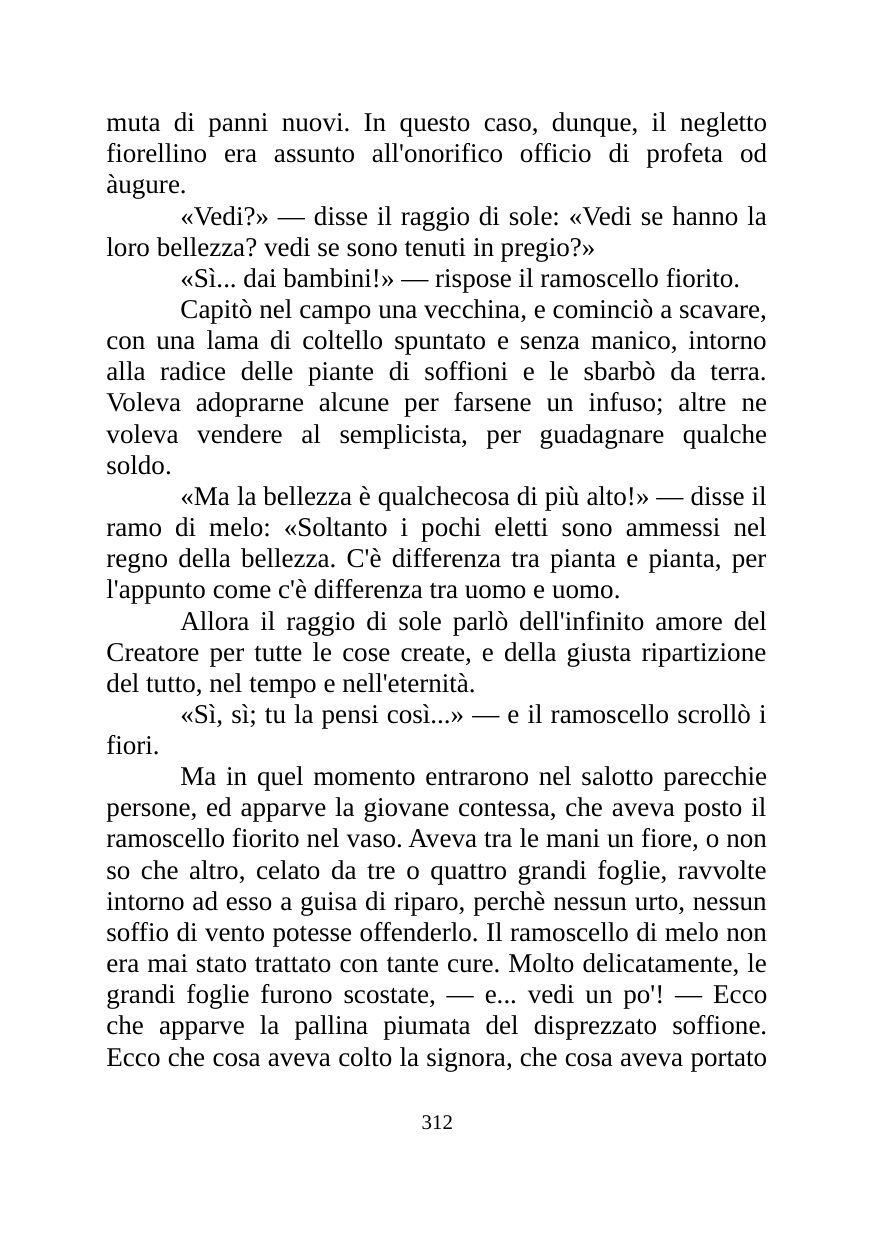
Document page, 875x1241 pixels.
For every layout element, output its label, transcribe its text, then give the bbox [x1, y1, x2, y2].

text Allora il raggio di sole parlò dell'infinito amore del Creatore per tutte le cose create, e della giusta ripartizione del tutto, nel tempo e nell'eternità. [106, 604, 768, 698]
text Ma in quel momento entrarono nel salotto parecchie persone, ed apparve la giovane contessa, che aveva posto il ramoscello fiorito nel vaso. Aveva tra le mani un fiore, o non so che altro, celato da tre o quattro grandi foglie, ravvolte intorno ad esso a guisa di riparo, perchè nessun urto, nessun soffio di vento potesse offenderlo. Il ramoscello di melo non era mai stato trattato con tante cure. Molto delicatamente, le grandi foglie furono scostate, — e... vedi un po'! — Ecco che apparve la pallina piumata del disprezzato soffione. Ecco che cosa aveva colto la signora, che cosa aveva portato [106, 760, 768, 1072]
text muta di panni nuovi. In questo caso, dunque, il negletto fiorellino era assunto all'onorifico officio di profeta od àugure. [106, 106, 768, 200]
text «Vedi?» — disse il raggio di sole: «Vedi se hanno la loro bellezza? vedi se sono tenuti in pregio?» [106, 200, 768, 262]
text «Sì, sì; tu la pensi così...» — e il ramoscello scrollò i fiori. [106, 698, 768, 760]
text «Ma la bellezza è qualchecosa di più alto!» — disse il ramo di melo: «Soltanto i pochi eletti sono ammessi nel regno della bellezza. C'è differenza tra pianta e pianta, per l'appunto come c'è differenza tra uomo e uomo. [106, 480, 768, 604]
text «Sì... dai bambini!» — rispose il ramoscello fiorito. [106, 262, 768, 293]
text Capitò nel campo una vecchina, e cominciò a scavare, con una lama di coltello spuntato e senza manico, intorno alla radice delle piante di soffioni e le sbarbò da terra. Voleva adoprarne alcune per farsene un infuso; altre ne voleva vendere al semplicista, per guadagnare qualche soldo. [106, 293, 768, 480]
